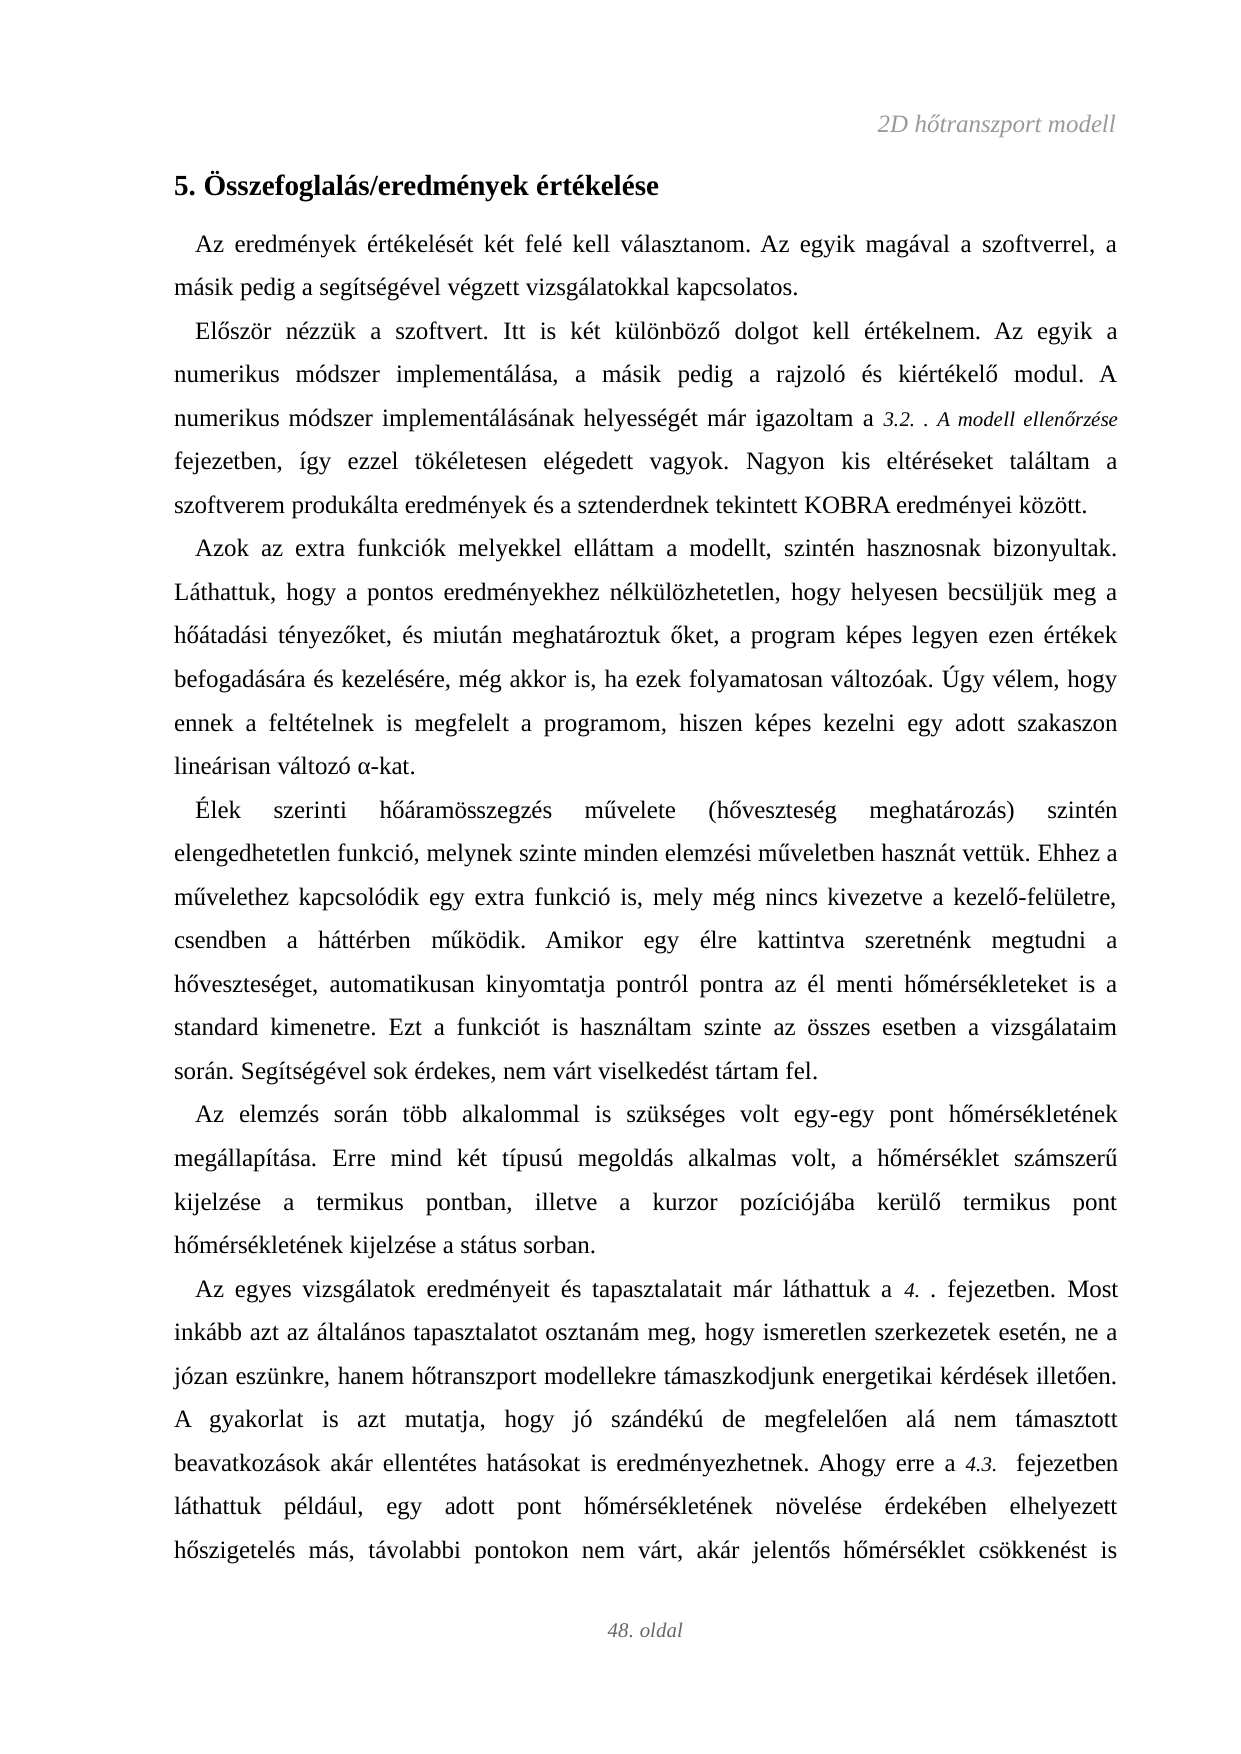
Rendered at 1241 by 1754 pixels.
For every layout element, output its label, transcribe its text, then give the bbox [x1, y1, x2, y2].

text Először nézzük a szoftvert. Itt is két különböző dolgot kell értékelnem. Az egyik a numerikus módszer implementálása, a másik pedig a rajzoló és kiértékelő modul. A numerikus módszer implementálásának helyességét már igazoltam a 3.2. A modell ellenőrzése fejezetben, így ezzel tökéletesen elégedett vagyok. Nagyon kis eltéréseket találtam a szoftverem produkálta eredmények és a sztenderdnek tekintett KOBRA eredményei között. [174, 316, 1118, 519]
text Élek szerinti hőáramösszegzés művelete (hőveszteség meghatározás) szintén elengedhetetlen funkció, melynek szinte minden elemzési műveletben hasznát vettük. Ehhez a művelethez kapcsolódik egy extra funkció is, mely még nincs kivezetve a kezelő-felületre, csendben a háttérben működik. Amikor egy élre kattintva szeretnénk megtudni a hőveszteséget, automatikusan kinyomtatja pontról pontra az él menti hőmérsékleteket is a standard kimenetre. Ezt a funkciót is használtam szinte az összes esetben a vizsgálataim során. Segítségével sok érdekes, nem várt viselkedést tártam fel. [174, 794, 1118, 1085]
text Azok az extra funkciók melyekkel elláttam a modellt, szintén hasznosnak bizonyultak. Láthattuk, hogy a pontos eredményekhez nélkülözhetetlen, hogy helyesen becsüljük meg a hőátadási tényezőket, és miután meghatároztuk őket, a program képes legyen ezen értékek befogadására és kezelésére, még akkor is, ha ezek folyamatosan változóak. Úgy vélem, hogy ennek a feltételnek is megfelelt a programom, hiszen képes kezelni egy adott szakaszon lineárisan változó α-kat. [174, 533, 1118, 780]
text Az eredmények értékelését két felé kell választanom. Az egyik magával a szoftverrel, a másik pedig a segítségével végzett vizsgálatokkal kapcsolatos. [174, 228, 1118, 301]
text Az egyes vizsgálatok eredményeit és tapasztalatait már láthattuk a 4. fejezetben. Most inkább azt az általános tapasztalatot osztanám meg, hogy ismeretlen szerkezetek esetén, ne a józan eszünkre, hanem hőtranszport modellekre támaszkodjunk energetikai kérdések illetően. A gyakorlat is azt mutatja, hogy jó szándékú de megfelelően alá nem támasztott beavatkozások akár ellentétes hatásokat is eredményezhetnek. Ahogy erre a 4.3 fejezetben láthattuk például, egy adott pont hőmérsékletének növelése érdekében elhelyezett hőszigetelés más, távolabbi pontokon nem várt, akár jelentős hőmérséklet csökkenést is [174, 1273, 1118, 1564]
text Az elemzés során több alkalommal is szükséges volt egy-egy pont hőmérsékletének megállapítása. Erre mind két típusú megoldás alkalmas volt, a hőmérséklet számszerű kijelzése a termikus pontban, illetve a kurzor pozíciójába kerülő termikus pont hőmérsékletének kijelzése a státus sorban. [174, 1099, 1118, 1259]
subtitle Összefoglalás/eredmények értékelése [174, 168, 1118, 201]
